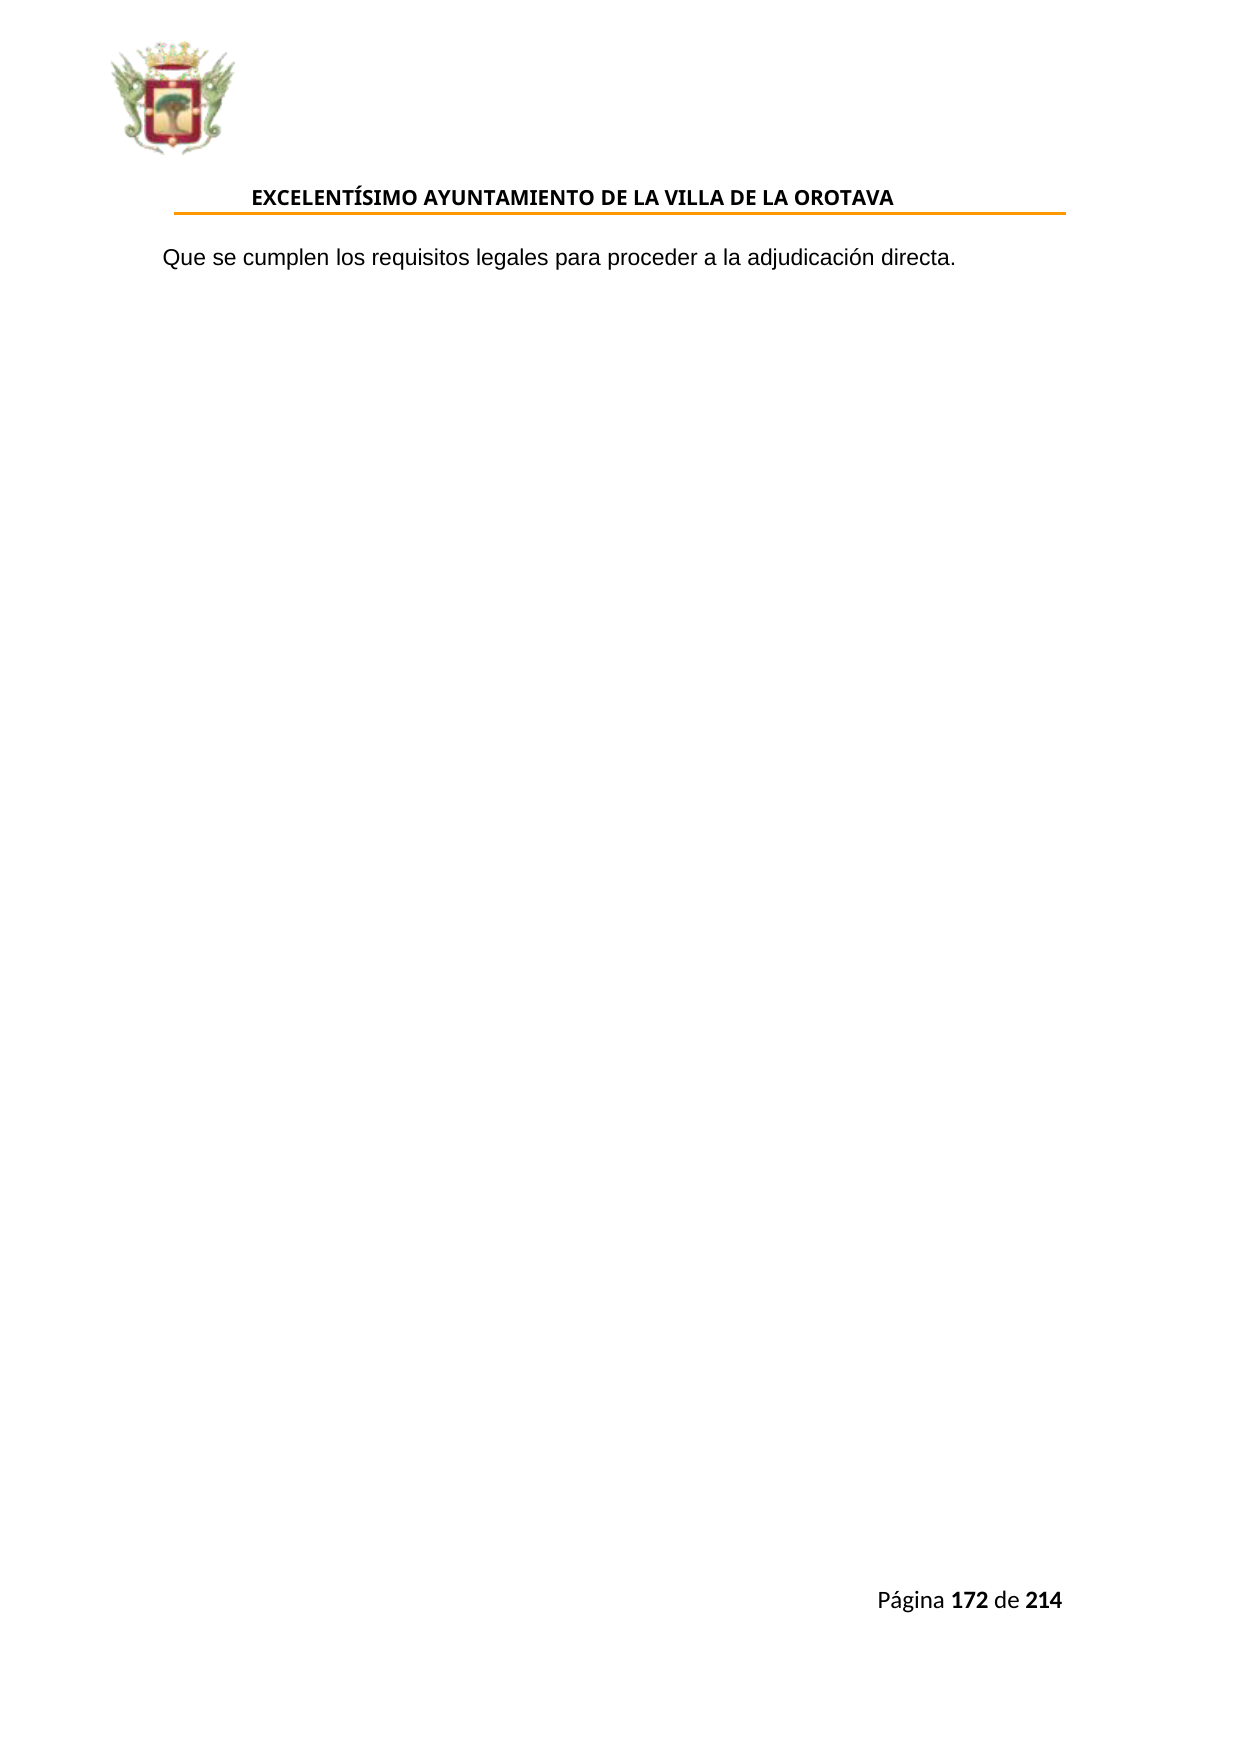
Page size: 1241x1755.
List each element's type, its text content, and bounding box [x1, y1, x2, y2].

text Que se cumplen los requisitos legales para proceder a la adjudicación directa. [162, 244, 991, 270]
